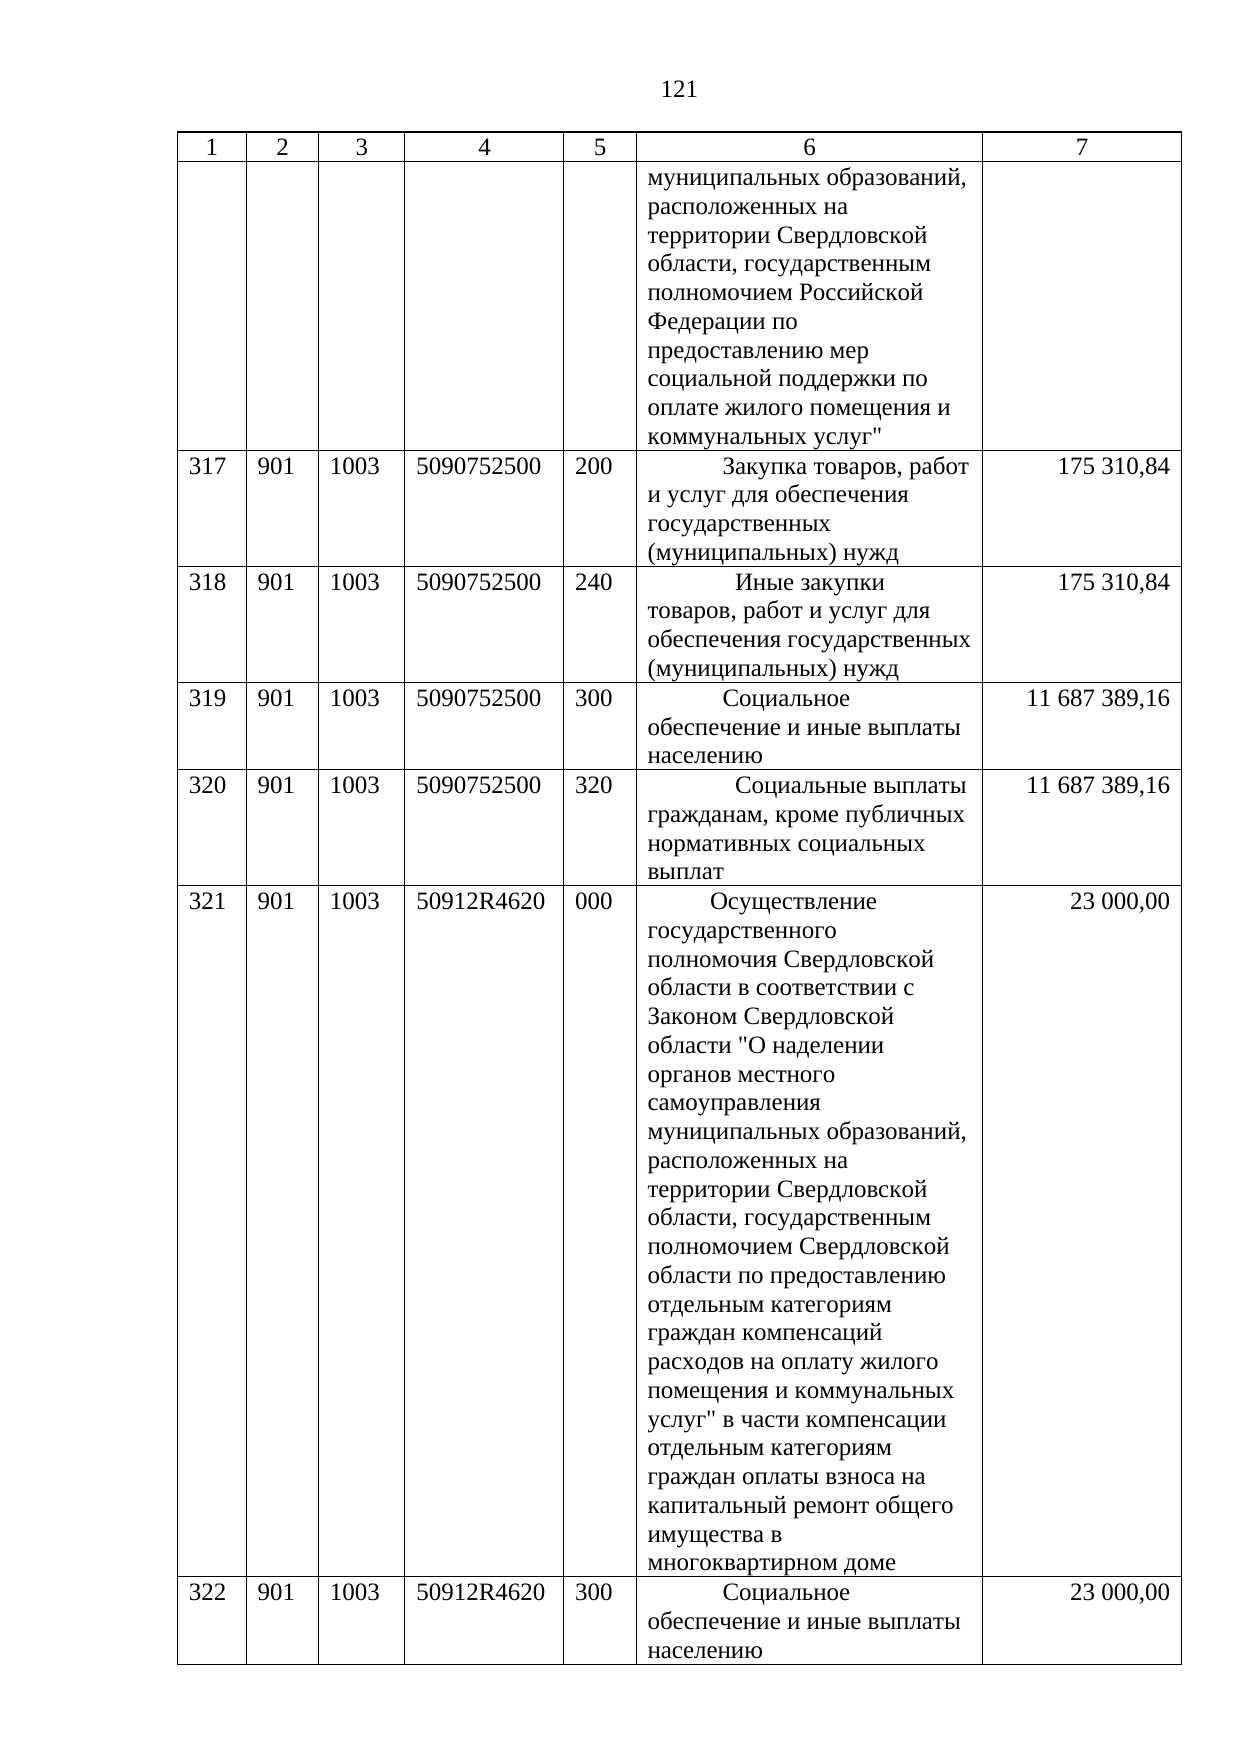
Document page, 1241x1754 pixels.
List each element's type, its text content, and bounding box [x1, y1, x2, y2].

table_cell [178, 162, 246, 450]
table_header 1 [178, 133, 246, 161]
table_cell 240 [564, 567, 636, 682]
table_cell 5090752500 [405, 451, 563, 566]
table_cell 1003 [319, 567, 404, 682]
table_header 2 [247, 133, 318, 161]
table_cell 1003 [319, 770, 404, 885]
table_cell 901 [247, 886, 318, 1576]
table_cell 175 310,84 [983, 567, 1181, 682]
table_cell 901 [247, 683, 318, 769]
table_cell 50912R4620 [405, 1577, 563, 1663]
table_cell Социальные выплаты гражданам, кроме публичных нормативных социальных выплат [637, 770, 982, 885]
table_cell [247, 162, 318, 450]
table_cell 175 310,84 [983, 451, 1181, 566]
table_cell 23 000,00 [983, 1577, 1181, 1663]
table_header 7 [983, 133, 1181, 161]
table_cell 320 [178, 770, 246, 885]
table_cell 901 [247, 451, 318, 566]
table_cell 901 [247, 770, 318, 885]
table_cell 317 [178, 451, 246, 566]
table_cell муниципальных образований, расположенных на территории Свердловской области, государственным полномочием Российской Федерации по предоставлению мер социальной поддержки по оплате жилого помещения и коммунальных услуг" [637, 162, 982, 450]
table_cell 300 [564, 1577, 636, 1663]
table_cell 318 [178, 567, 246, 682]
table_cell Социальное обеспечение и иные выплаты населению [637, 683, 982, 769]
table_header 4 [405, 133, 563, 161]
table_cell 1003 [319, 886, 404, 1576]
table_cell Социальное обеспечение и иные выплаты населению [637, 1577, 982, 1663]
table_cell 901 [247, 1577, 318, 1663]
table_cell 000 [564, 886, 636, 1576]
table_cell 300 [564, 683, 636, 769]
table_cell 1003 [319, 1577, 404, 1663]
table_header 5 [564, 133, 636, 161]
table_cell 320 [564, 770, 636, 885]
table_cell Иные закупки товаров, работ и услуг для обеспечения государственных (муниципальных) нужд [637, 567, 982, 682]
table_cell 319 [178, 683, 246, 769]
table_cell 322 [178, 1577, 246, 1663]
table_header 6 [637, 133, 982, 161]
table_cell 5090752500 [405, 770, 563, 885]
table_header 3 [319, 133, 404, 161]
table_cell 23 000,00 [983, 886, 1181, 1576]
table_cell 11 687 389,16 [983, 770, 1181, 885]
table_cell 1003 [319, 683, 404, 769]
table_cell Осуществление государственного полномочия Свердловской области в соответствии с Законом Свердловской области "О наделении органов местного самоуправления муниципальных образований, расположенных на территории Свердловской области, государственным полномочием Свердловской области по предоставлению отдельным категориям граждан компенсаций расходов на оплату жилого помещения и коммунальных услуг" в части компенсации отдельным категориям граждан оплаты взноса на капитальный ремонт общего имущества в многоквартирном доме [637, 886, 982, 1576]
table_cell 200 [564, 451, 636, 566]
table_cell [319, 162, 404, 450]
table_cell 1003 [319, 451, 404, 566]
table_cell Закупка товаров, работ и услуг для обеспечения государственных (муниципальных) нужд [637, 451, 982, 566]
table_cell 5090752500 [405, 683, 563, 769]
table_cell [405, 162, 563, 450]
table_cell [564, 162, 636, 450]
table_cell [983, 162, 1181, 450]
table_cell 321 [178, 886, 246, 1576]
table_cell 50912R4620 [405, 886, 563, 1576]
table_cell 901 [247, 567, 318, 682]
table_cell 11 687 389,16 [983, 683, 1181, 769]
table_cell 5090752500 [405, 567, 563, 682]
